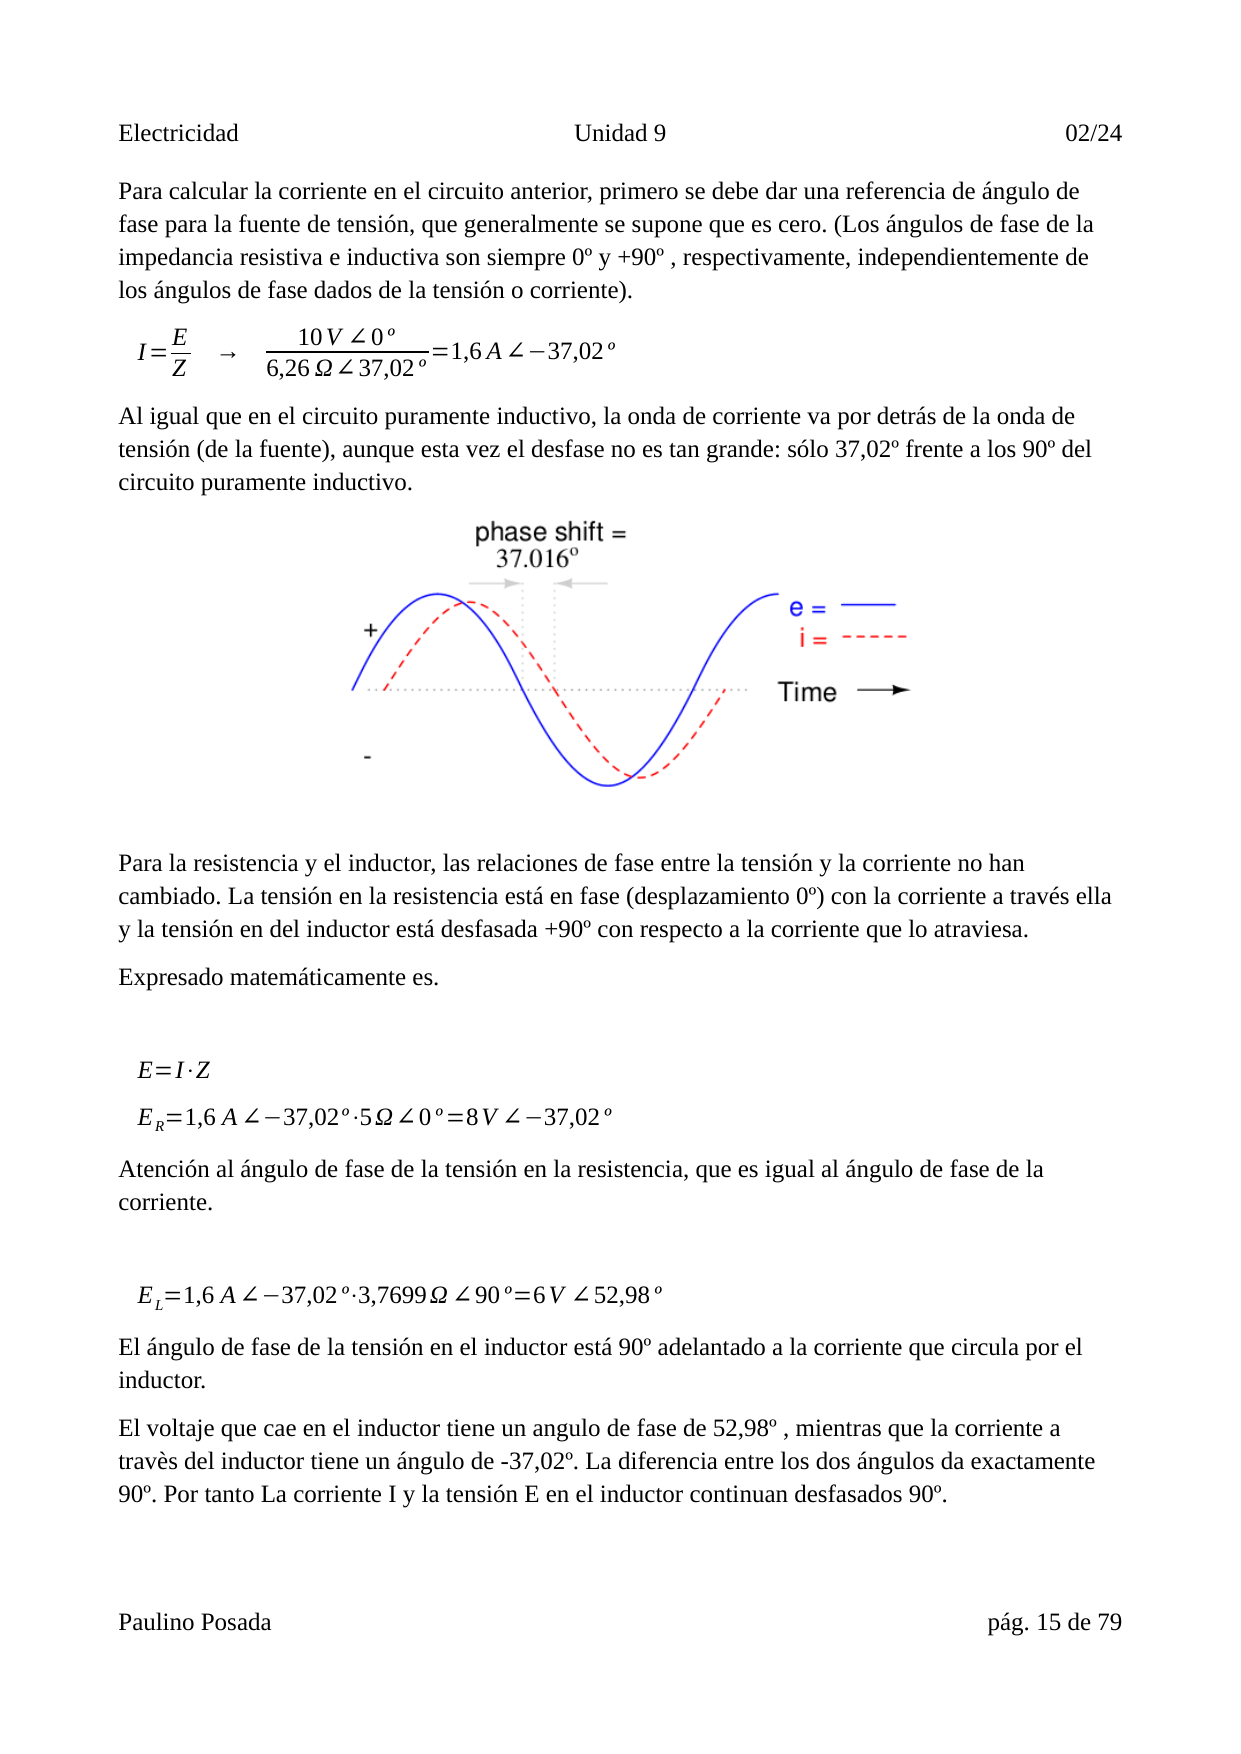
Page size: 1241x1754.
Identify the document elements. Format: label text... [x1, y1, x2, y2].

text Al igual que en el circuito puramente inductivo, la onda de corriente va por detrás de la onda de tensión (de la fuente), aunque esta vez el desfase no es tan grande: sólo 37,02º frente a los 90º del circuito puramente inductivo. [118, 401, 1122, 496]
text Atención al ángulo de fase de la tensión en la resistencia, que es igual al ángulo de fase de la corriente. [118, 1154, 1122, 1215]
text El ángulo de fase de la tensión en el inductor está 90º adelantado a la corriente que circula por el inductor. [118, 1332, 1122, 1394]
picture [326, 514, 915, 796]
text Para la resistencia y el inductor, las relaciones de fase entre la tensión y la corriente no han cambiado. La tensión en la resistencia está en fase (desplazamiento 0º) con la corriente a través ella y la tensión en del inductor está desfasada +90º con respecto a la corriente que lo atraviesa. [118, 848, 1122, 943]
text El voltaje que cae en el inductor tiene un angulo de fase de 52,98º , mientras que la corriente a travès del inductor tiene un ángulo de -37,02º. La diferencia entre los dos ángulos da exactamente 90º. Por tanto La corriente I y la tensión E en el inductor continuan desfasados 90º. [118, 1413, 1122, 1508]
text → [118, 323, 1122, 382]
text Para calcular la corriente en el circuito anterior, primero se debe dar una referencia de ángulo de fase para la fuente de tensión, que generalmente se supone que es cero. (Los ángulos de fase de la impedancia resistiva e inductiva son siempre 0º y +90º , respectivamente, independientemente de los ángulos de fase dados de la tensión o corriente). [118, 176, 1122, 304]
text Expresado matemáticamente es. [118, 962, 1122, 990]
